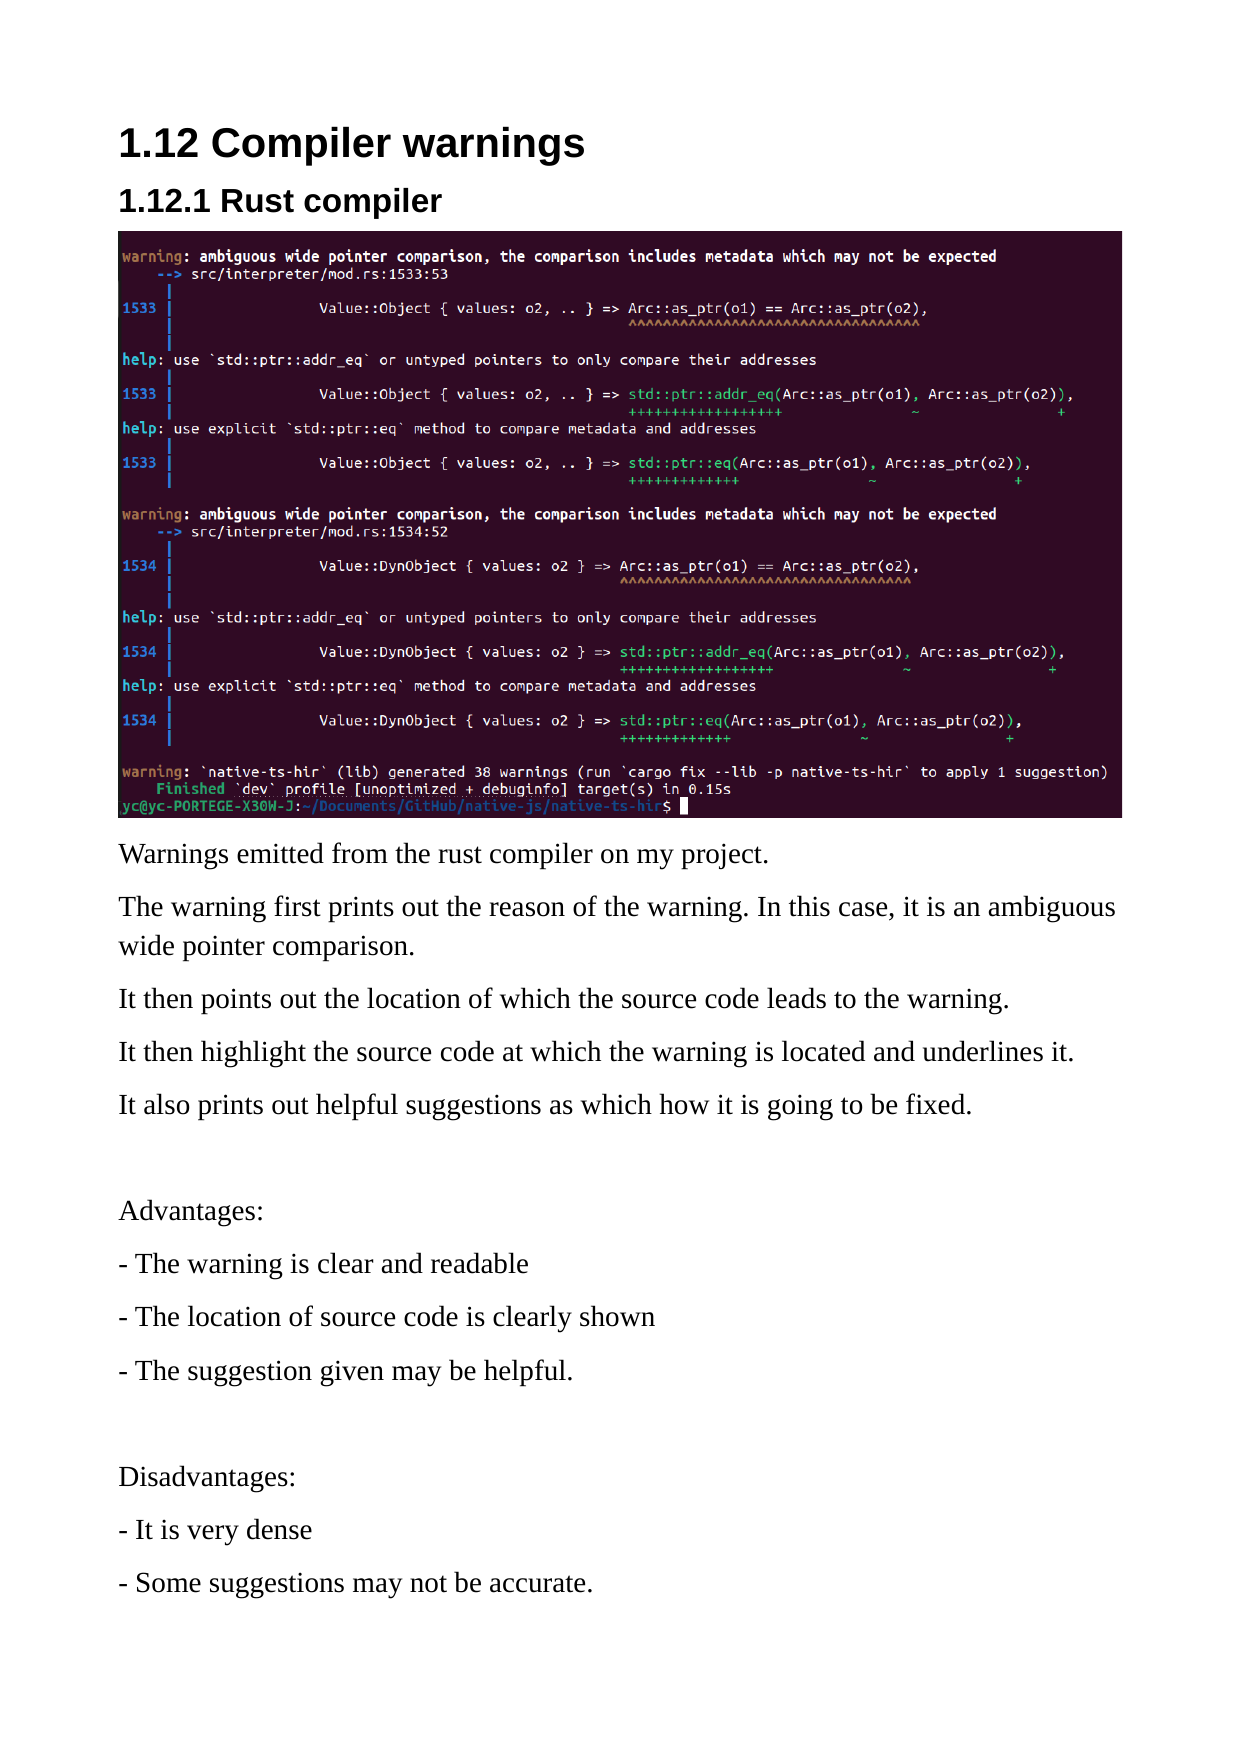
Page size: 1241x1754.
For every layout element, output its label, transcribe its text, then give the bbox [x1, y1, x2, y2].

text - It is very dense [118, 1512, 1122, 1546]
subtitle 1.12 Compiler warnings [118, 118, 1122, 166]
text Disadvantages: [118, 1459, 1122, 1492]
subtitle 1.12.1 Rust compiler [118, 181, 1122, 219]
text Advantages: [118, 1193, 1122, 1227]
text - The suggestion given may be helpful. [118, 1353, 1122, 1386]
text The warning first prints out the reason of the warning. In this case, it is an ambiguous wide pointer comparison. [118, 889, 1122, 961]
text It then highlight the source code at which the warning is located and underlines it. [118, 1034, 1122, 1067]
text It also prints out helpful suggestions as which how it is going to be fixed. [118, 1087, 1122, 1121]
text - Some suggestions may not be accurate. [118, 1565, 1122, 1599]
text It then points out the location of which the source code leads to the warning. [118, 981, 1122, 1014]
text - The location of source code is clearly shown [118, 1299, 1122, 1333]
text - The warning is clear and readable [118, 1246, 1122, 1280]
picture [118, 231, 1123, 818]
text Warnings emitted from the rust compiler on my project. [118, 836, 1122, 869]
